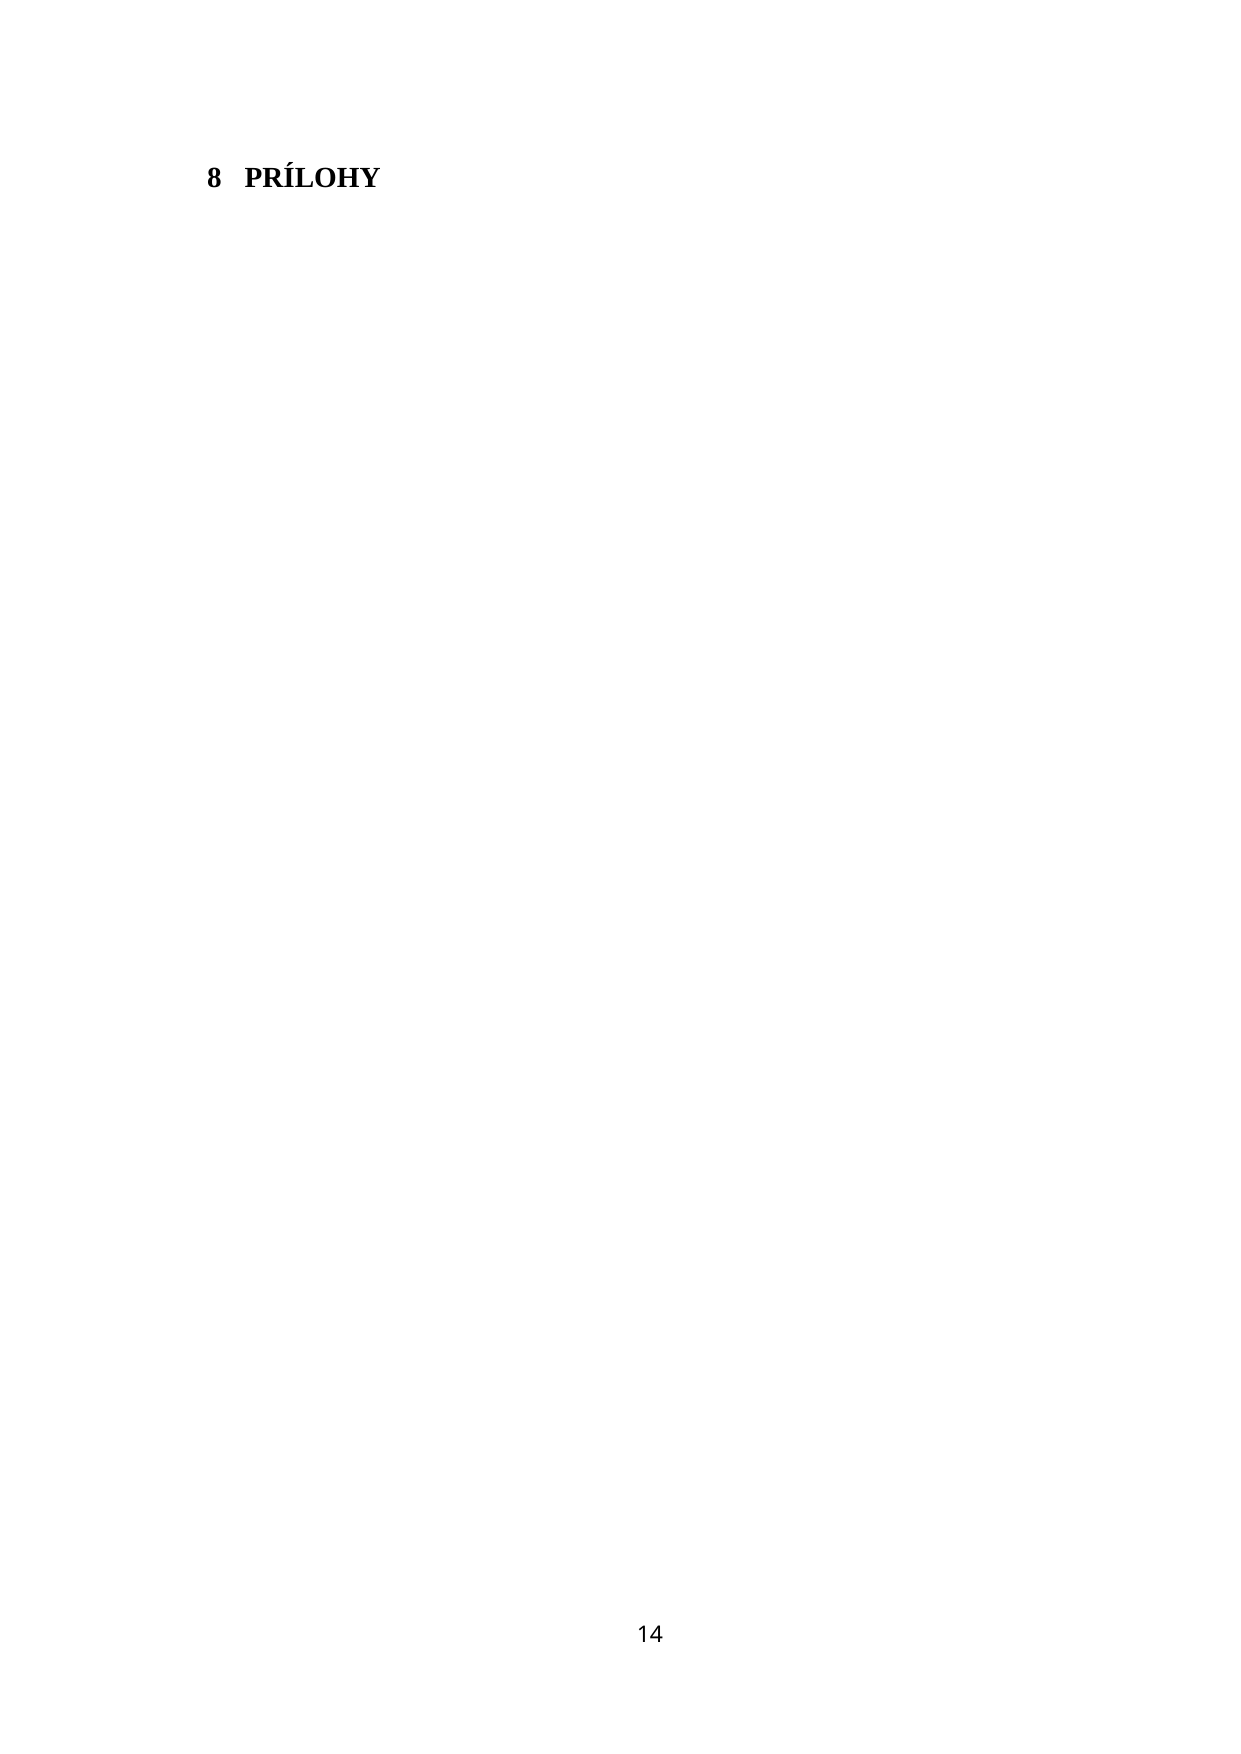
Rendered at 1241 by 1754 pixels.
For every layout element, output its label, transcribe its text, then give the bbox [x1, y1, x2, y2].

subtitle Prílohy [207, 160, 1092, 194]
